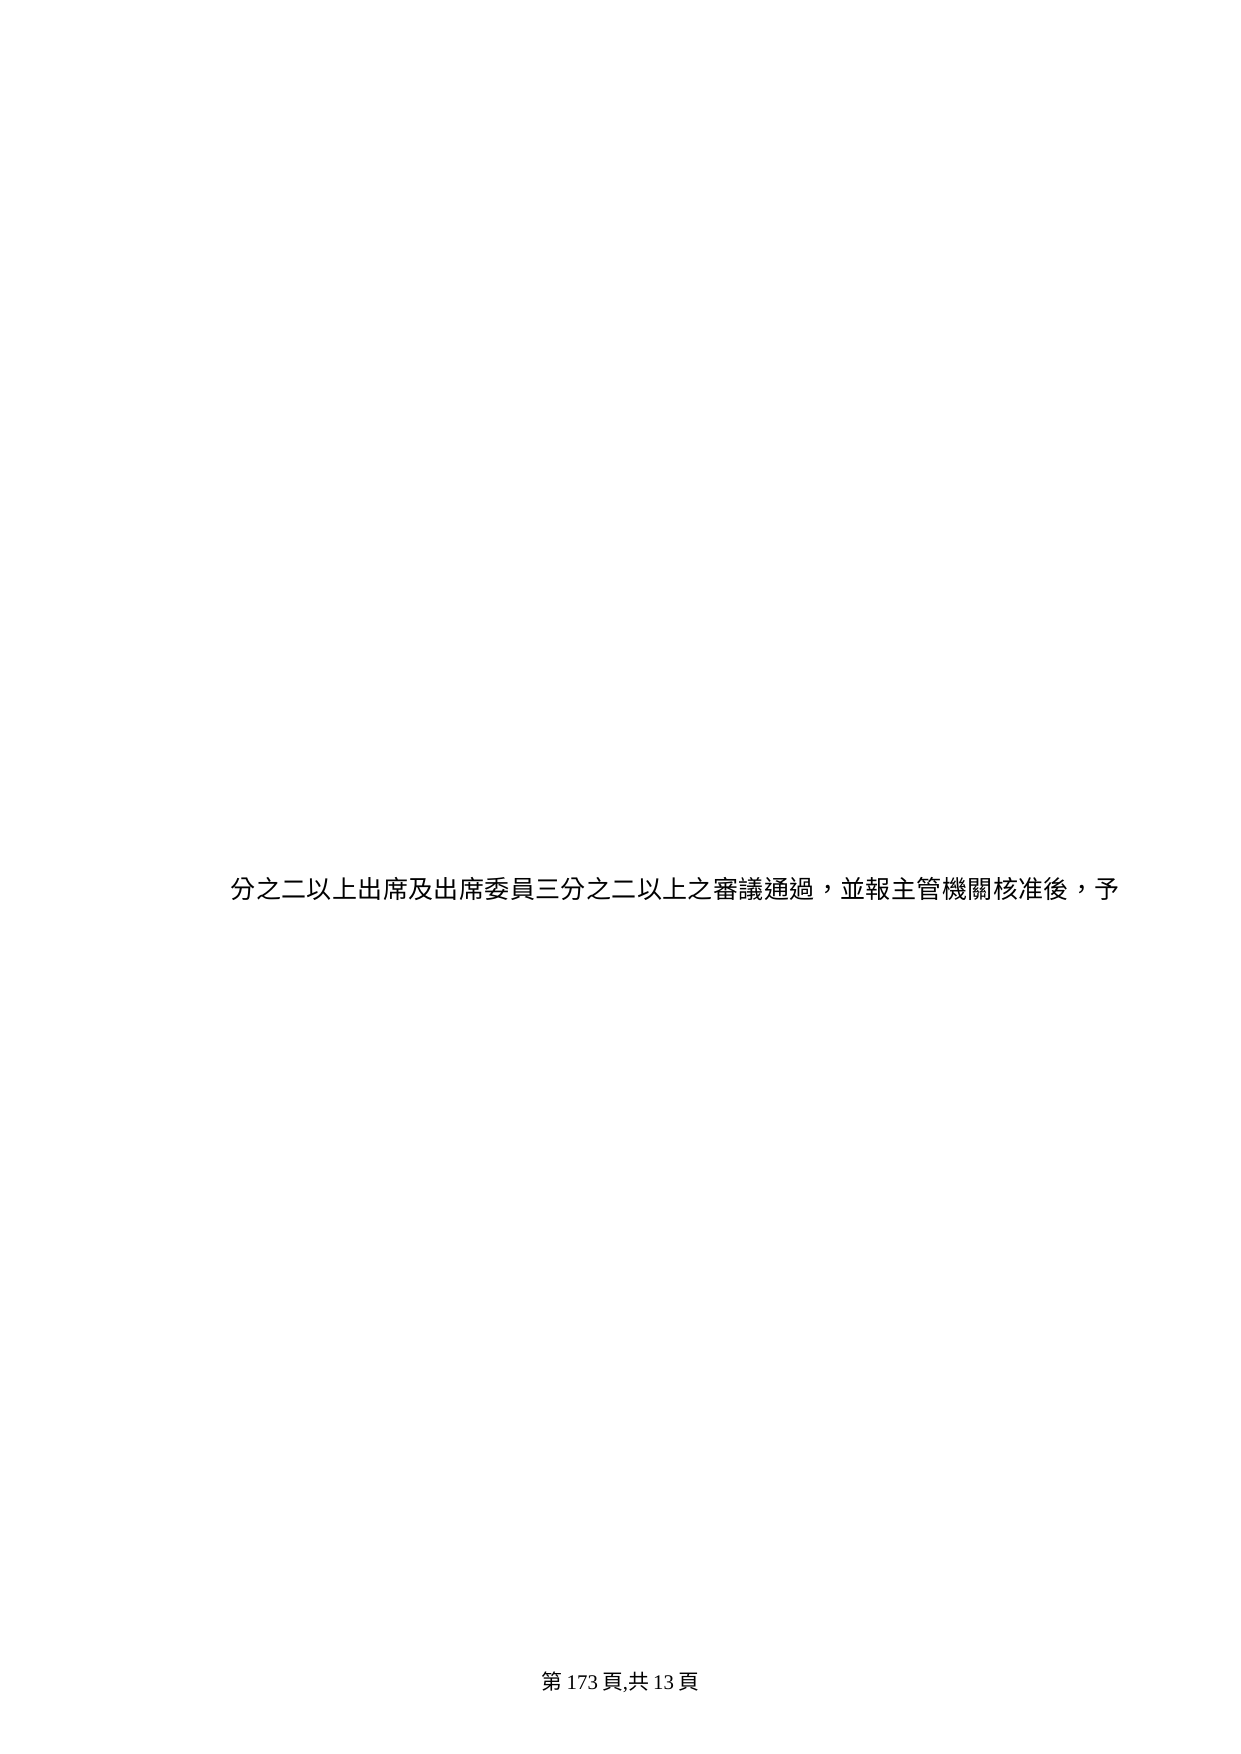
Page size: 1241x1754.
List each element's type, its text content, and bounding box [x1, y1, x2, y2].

text 分之二以上出席及出席委員三分之二以上之審議通過，並報主管機關核准後，予 [230, 846, 1122, 908]
